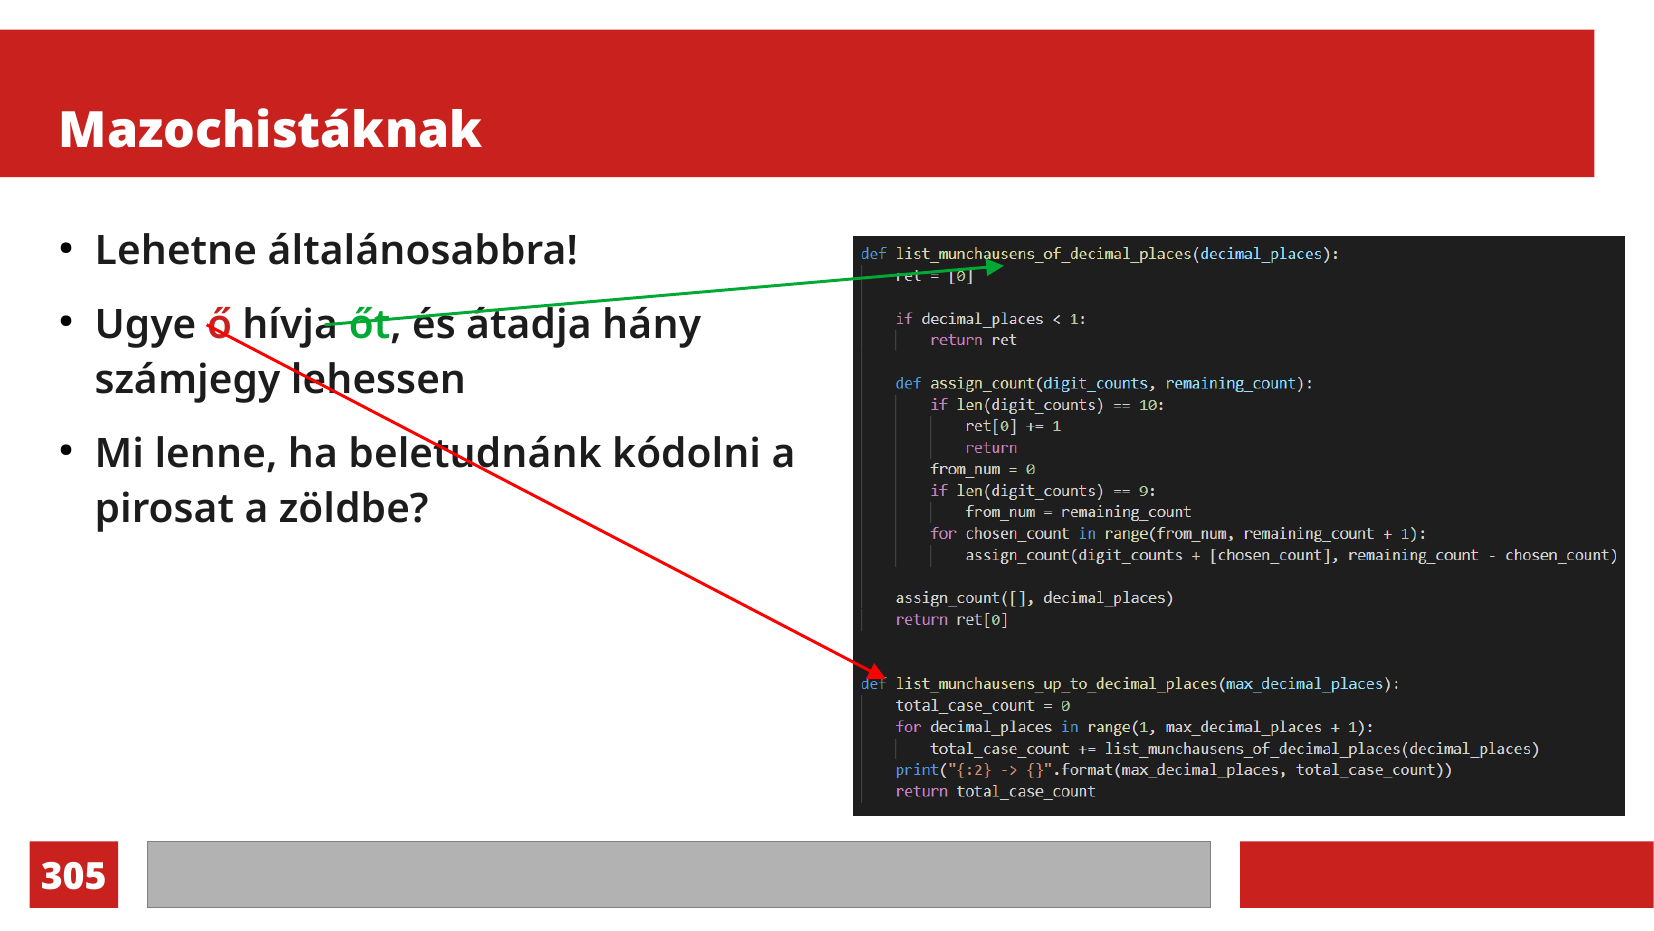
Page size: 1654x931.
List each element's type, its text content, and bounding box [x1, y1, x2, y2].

title Mazochistáknak [59, 44, 1595, 163]
list Lehetne általánosabbra! Ugye ő hívja őt, és átadja hány számjegy lehessen Mi lenne, ha beletudnánk kódolni a pirosat a zöldbe? [59, 221, 798, 857]
picture [853, 236, 1625, 816]
